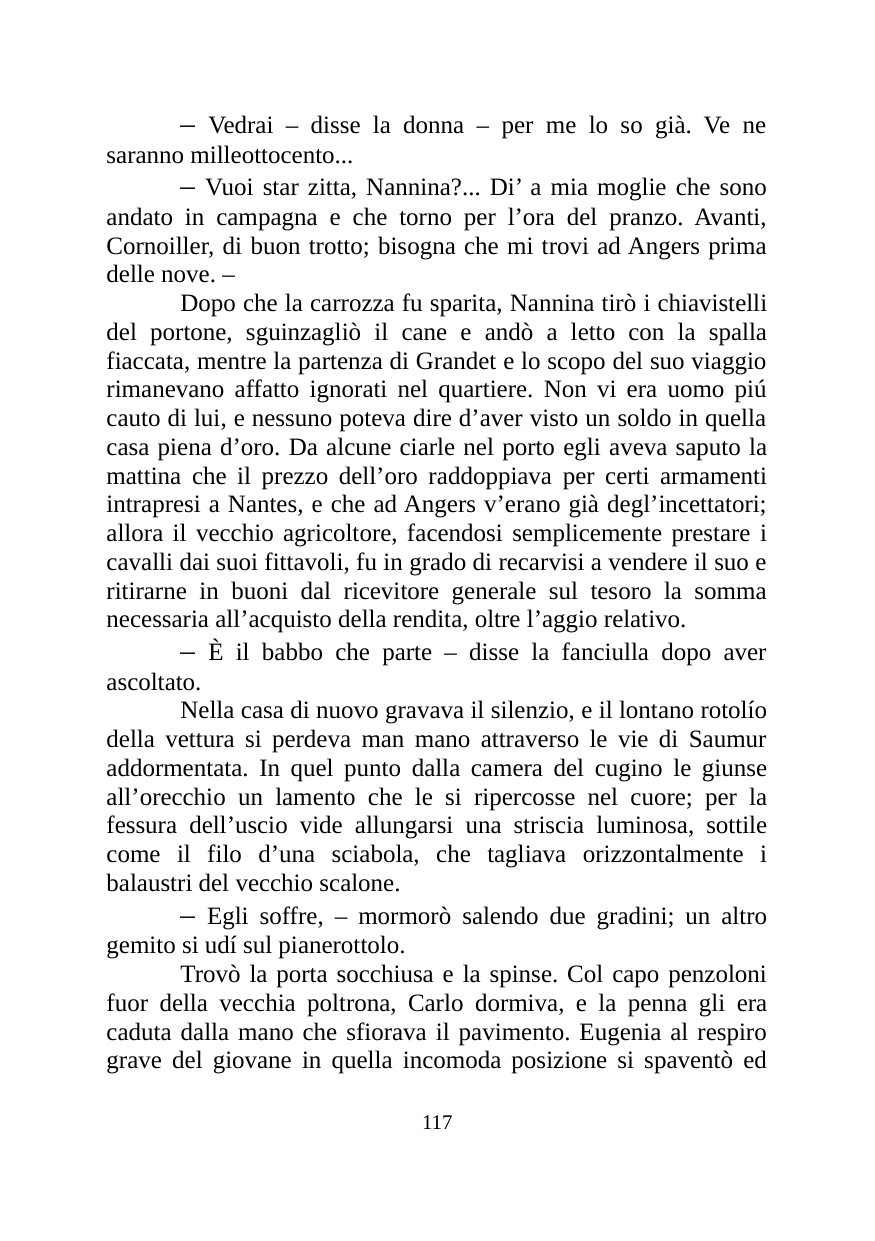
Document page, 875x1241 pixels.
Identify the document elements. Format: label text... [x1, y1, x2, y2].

text – È il babbo che parte – disse la fanciulla dopo aver ascoltato. [106, 633, 768, 696]
text Trovò la porta socchiusa e la spinse. Col capo penzoloni fuor della vecchia poltrona, Carlo dormiva, e la penna gli era caduta dalla mano che sfiorava il pavimento. Eugenia al respiro grave del giovane in quella incomoda posizione si spaventò ed [106, 959, 768, 1074]
text – Egli soffre, – mormorò salendo due gradini; un altro gemito si udí sul pianerottolo. [106, 897, 768, 959]
text Dopo che la carrozza fu sparita, Nannina tirò i chiavistelli del portone, sguinzagliò il cane e andò a letto con la spalla fiaccata, mentre la partenza di Grandet e lo scopo del suo viaggio rimanevano affatto ignorati nel quartiere. Non vi era uomo piú cauto di lui, e nessuno poteva dire d’aver visto un soldo in quella casa piena d’oro. Da alcune ciarle nel porto egli aveva saputo la mattina che il prezzo dell’oro raddoppiava per certi armamenti intrapresi a Nantes, e che ad Angers v’erano già degl’incettatori; allora il vecchio agricoltore, facendosi semplicemente prestare i cavalli dai suoi fittavoli, fu in grado di recarvisi a vendere il suo e ritirarne in buoni dal ricevitore generale sul tesoro la somma necessaria all’acquisto della rendita, oltre l’aggio relativo. [106, 288, 768, 633]
text – Vedrai – disse la donna – per me lo so già. Ve ne saranno milleottocento... [106, 106, 768, 168]
text – Vuoi star zitta, Nannina?... Di’ a mia moglie che sono andato in campagna e che torno per l’ora del pranzo. Avanti, Cornoiller, di buon trotto; bisogna che mi trovi ad Angers prima delle nove. – [106, 168, 768, 288]
text Nella casa di nuovo gravava il silenzio, e il lontano rotolío della vettura si perdeva man mano attraverso le vie di Saumur addormentata. In quel punto dalla camera del cugino le giunse all’orecchio un lamento che le si ripercosse nel cuore; per la fessura dell’uscio vide allungarsi una striscia luminosa, sottile come il filo d’una sciabola, che tagliava orizzontalmente i balaustri del vecchio scalone. [106, 696, 768, 897]
